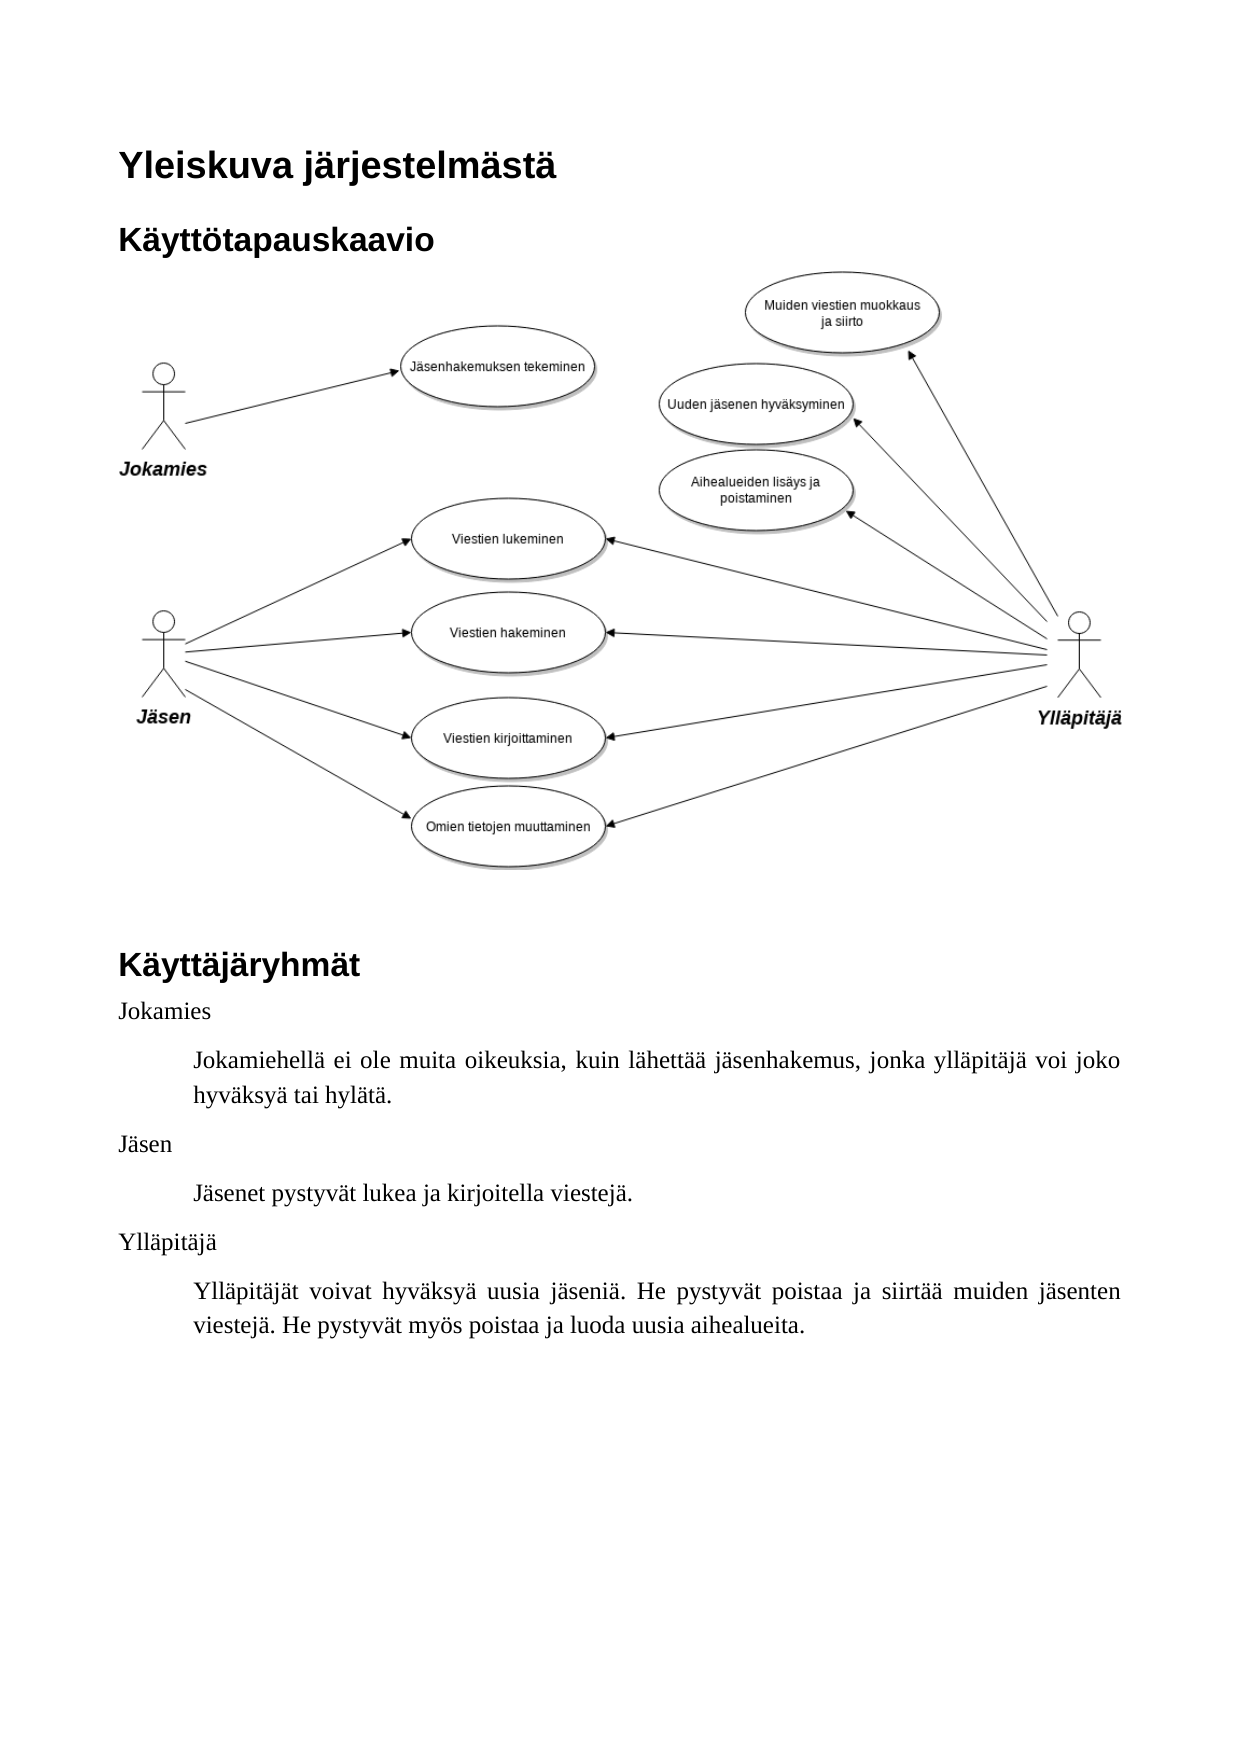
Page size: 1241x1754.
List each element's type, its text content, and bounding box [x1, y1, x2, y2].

text Jokamies [118, 996, 1122, 1025]
text Jokamiehellä ei ole muita oikeuksia, kuin lähettää jäsenhakemus, jonka ylläpitäjä voi joko hyväksyä tai hylätä. [193, 1045, 1122, 1108]
text Ylläpitäjät voivat hyväksyä uusia jäseniä. He pystyvät poistaa ja siirtää muiden jäsenten viestejä. He pystyvät myös poistaa ja luoda uusia aihealueita. [193, 1276, 1122, 1339]
subtitle Käyttäjäryhmät [118, 945, 1122, 984]
subtitle Käyttötapauskaavio [118, 220, 1122, 259]
text Jäsen [118, 1129, 1122, 1158]
subtitle Yleiskuva järjestelmästä [118, 143, 1122, 187]
text Jäsenet pystyvät lukea ja kirjoitella viestejä. [193, 1178, 1122, 1207]
text Ylläpitäjä [118, 1227, 1122, 1256]
